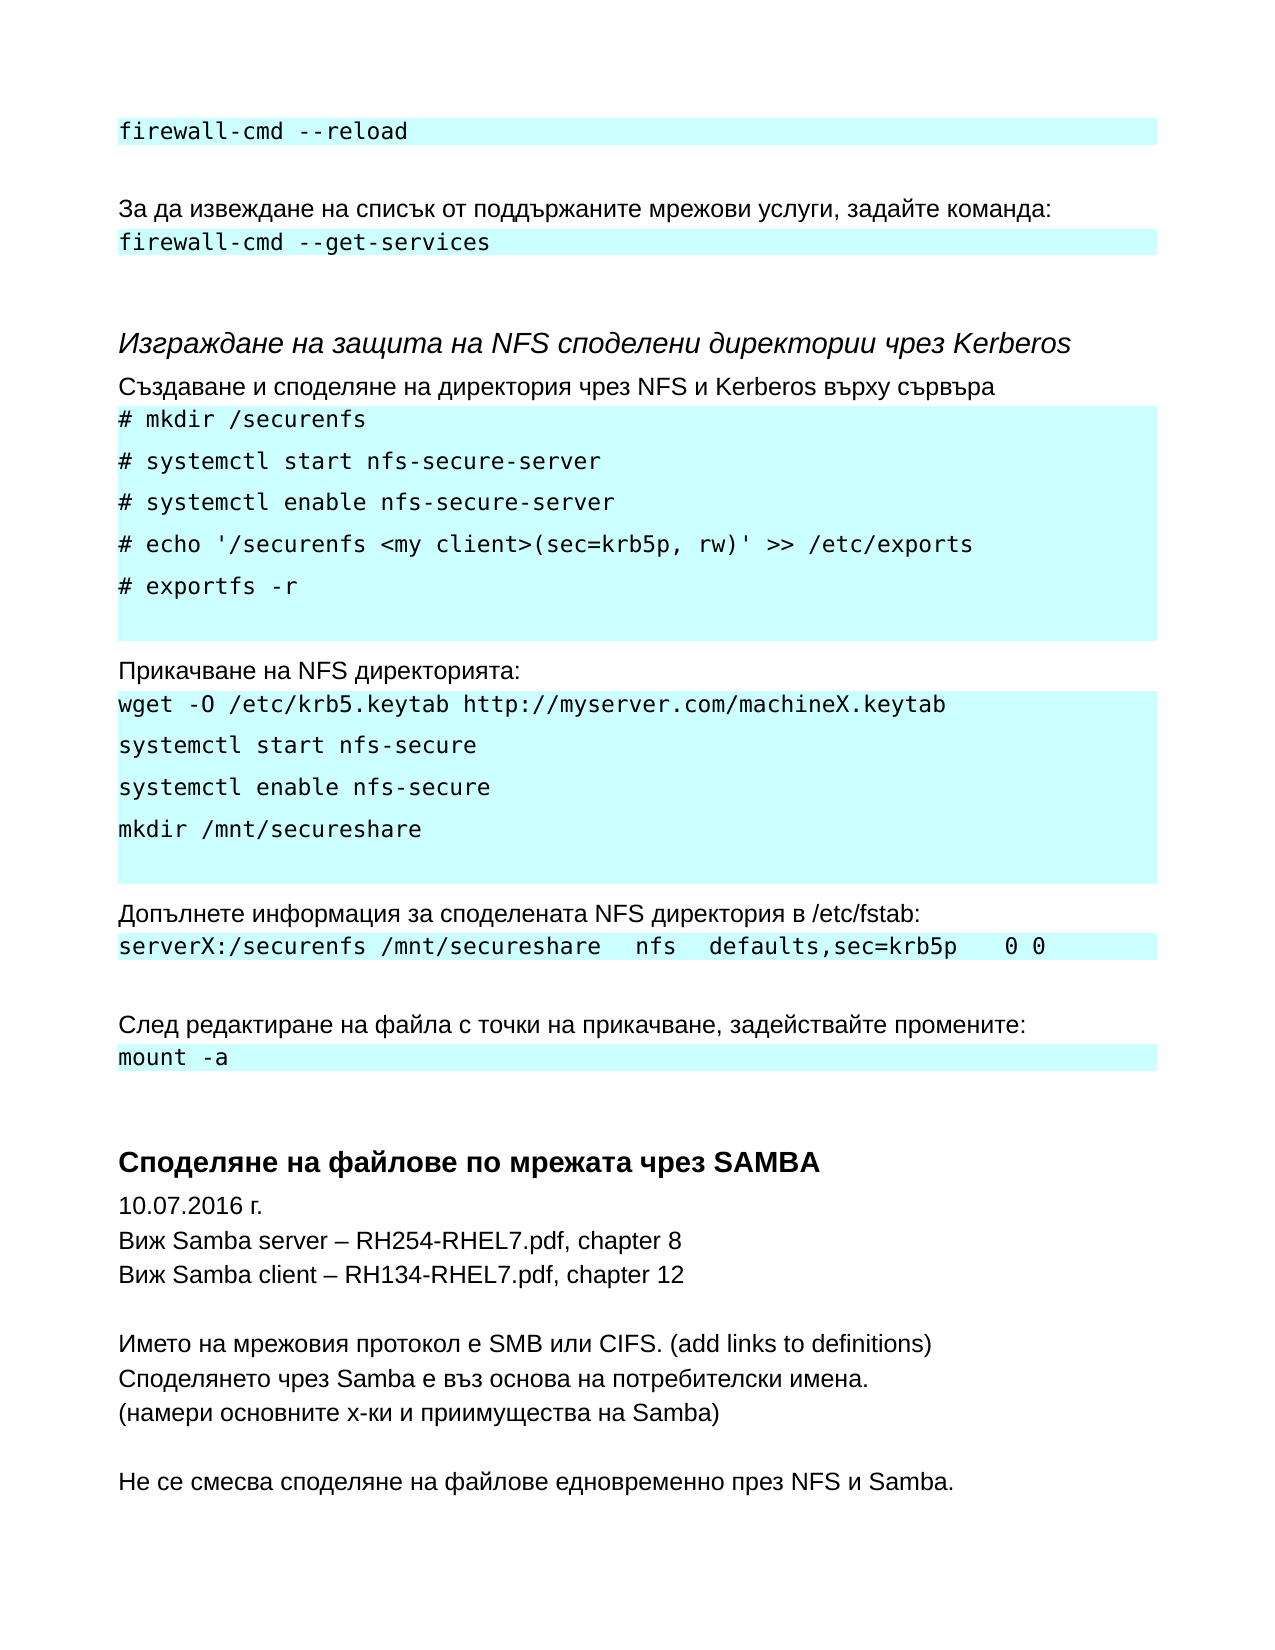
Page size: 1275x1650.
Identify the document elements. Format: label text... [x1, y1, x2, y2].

text Създаване и споделяне на директория чрез NFS и Kerberos върху сървъра [118, 372, 1157, 401]
text mount -a [118, 1044, 1157, 1071]
text # echo '/securenfs <my client>(sec=krb5p, rw)' >> /etc/exports [118, 531, 1157, 558]
text (намери основните х-ки и приимущества на Samba) [118, 1398, 1157, 1427]
text systemctl enable nfs-secure [118, 774, 1157, 801]
subtitle Споделяне на файлове по мрежата чрез SAMBA [118, 1145, 1157, 1179]
text След редактиране на файла с точки на прикачване, задействайте промените: [118, 1010, 1157, 1038]
text # systemctl enable nfs-secure-server [118, 489, 1157, 516]
text # systemctl start nfs-secure-server [118, 448, 1157, 474]
text 10.07.2016 г. [118, 1191, 1157, 1220]
subtitle Изграждане на защита на NFS споделени директории чрез Kerberos [118, 326, 1157, 359]
text # exportfs -r [118, 573, 1157, 599]
text Виж Samba client – RH134-RHEL7.pdf, chapter 12 [118, 1260, 1157, 1289]
text firewall-cmd --get-services [118, 229, 1157, 255]
text serverX:/securenfs /mnt/secureshare nfs defaults,sec=krb5p 0 0 [118, 933, 1157, 960]
text Виж Samba server – RH254-RHEL7.pdf, chapter 8 [118, 1226, 1157, 1254]
text Допълнете информация за споделената NFS директория в /etc/fstab: [118, 899, 1157, 928]
text За да извеждане на списък от поддържаните мрежови услуги, задайте команда: [118, 194, 1157, 223]
text Не се смесва споделяне на файлове едновременно през NFS и Samba. [118, 1467, 1157, 1496]
text systemctl start nfs-secure [118, 732, 1157, 759]
text wget -O /etc/krb5.keytab http://myserver.com/machineX.keytab [118, 691, 1157, 717]
text Прикачванe на NFS директорията: [118, 656, 1157, 685]
text Споделянето чрез Samba е въз основа на потребителски имена. [118, 1364, 1157, 1392]
text Името на мрежовия протокол е SMB или CIFS. (add links to definitions) [118, 1329, 1157, 1358]
text firewall-cmd --reload [118, 118, 1157, 145]
text # mkdir /securenfs [118, 406, 1157, 433]
text mkdir /mnt/secureshare [118, 816, 1157, 842]
